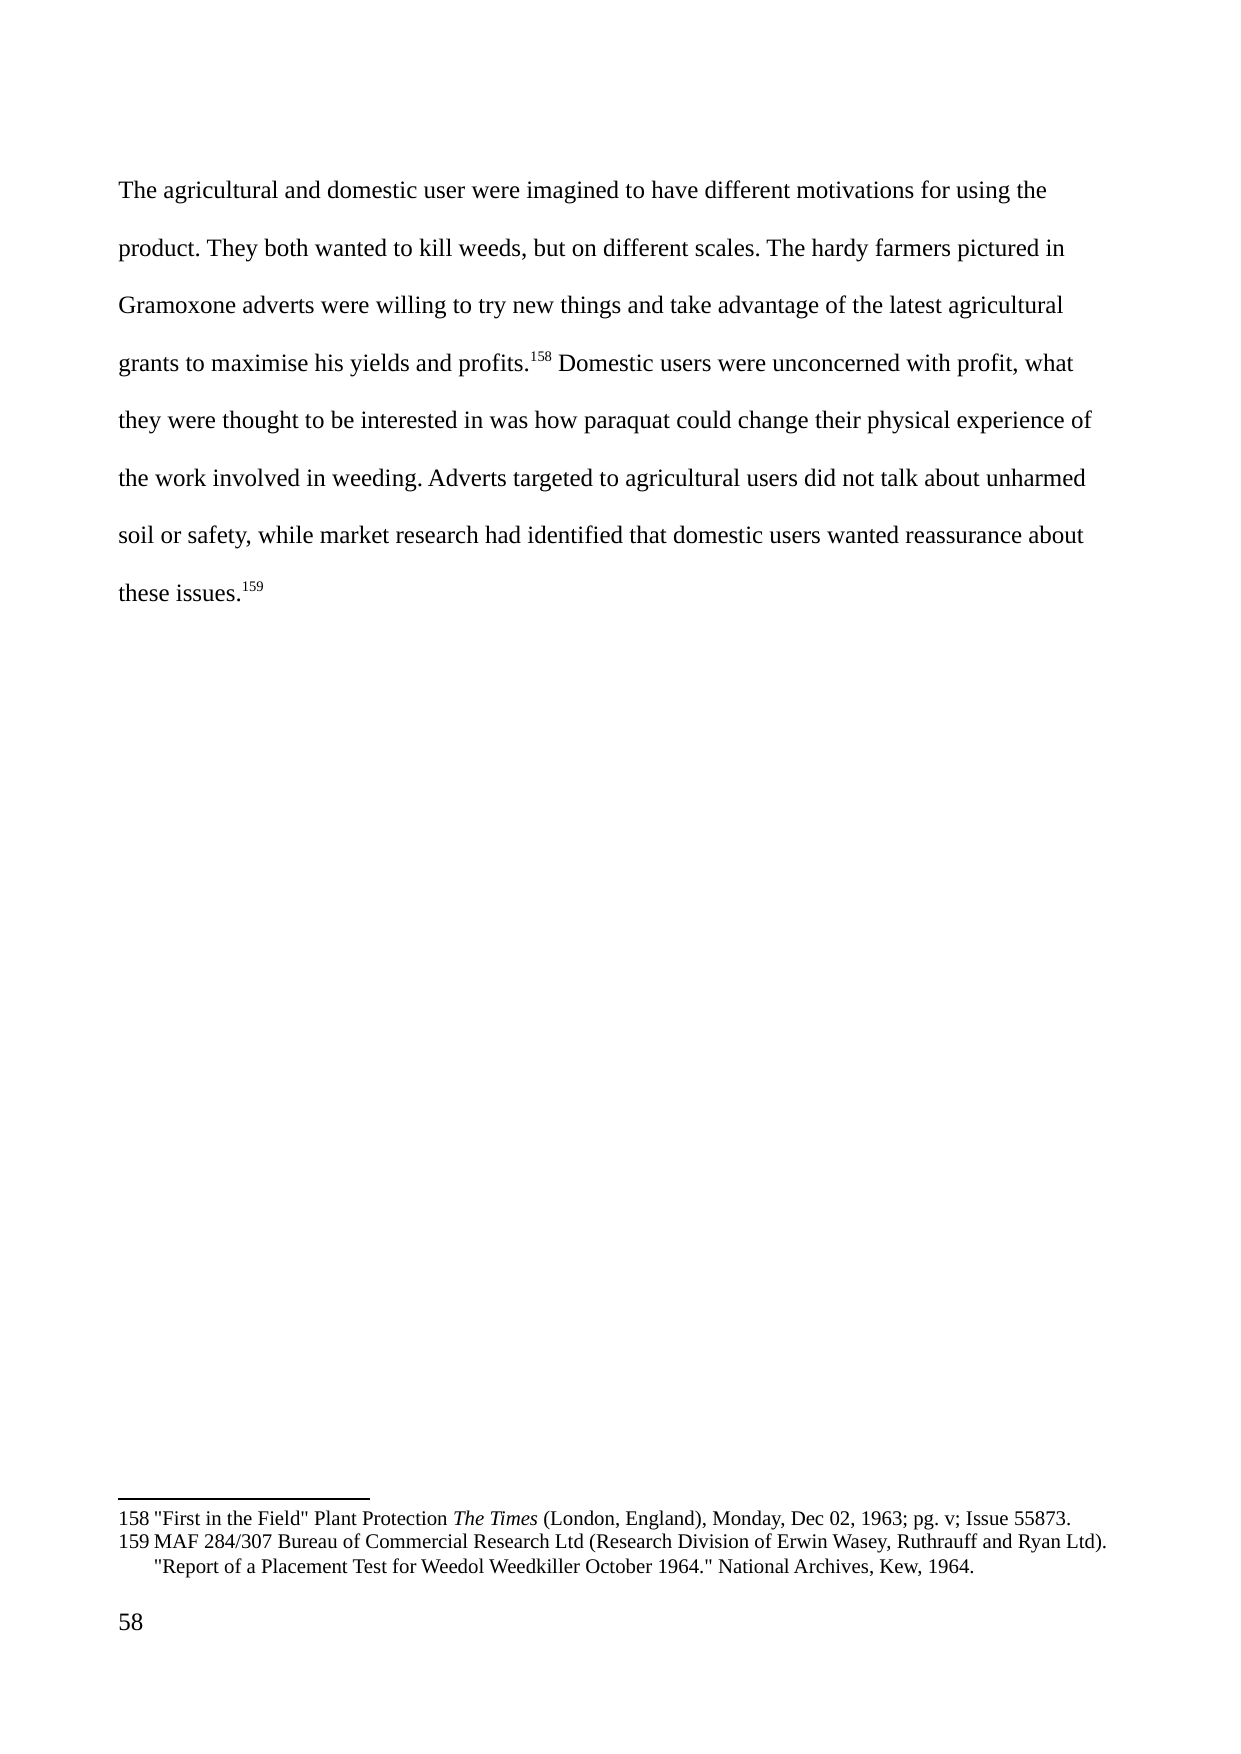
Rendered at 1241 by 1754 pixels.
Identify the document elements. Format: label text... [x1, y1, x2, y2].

text MAF 284/307 Bureau of Commercial Research Ltd (Research Division of Erwin Wasey, Ruthrauff and Ryan Ltd). "Report of a Placement Test for Weedol Weedkiller October 1964." National Archives, Kew, 1964. [118, 1529, 1122, 1578]
text The agricultural and domestic user were imagined to have different motivations for using the product. They both wanted to kill weeds, but on different scales. The hardy farmers pictured in Gramoxone adverts were willing to try new things and take advantage of the latest agricultural grants to maximise his yields and profits. Domestic users were unconcerned with profit, what they were thought to be interested in was how paraquat could change their physical experience of the work involved in weeding. Adverts targeted to agricultural users did not talk about unharmed soil or safety, while market research had identified that domestic users wanted reassurance about these issues. [118, 176, 1122, 607]
text "First in the Field" Plant Protection The Times (London, England), Monday, Dec 02, 1963; pg. v; Issue 55873. [118, 1505, 1122, 1529]
